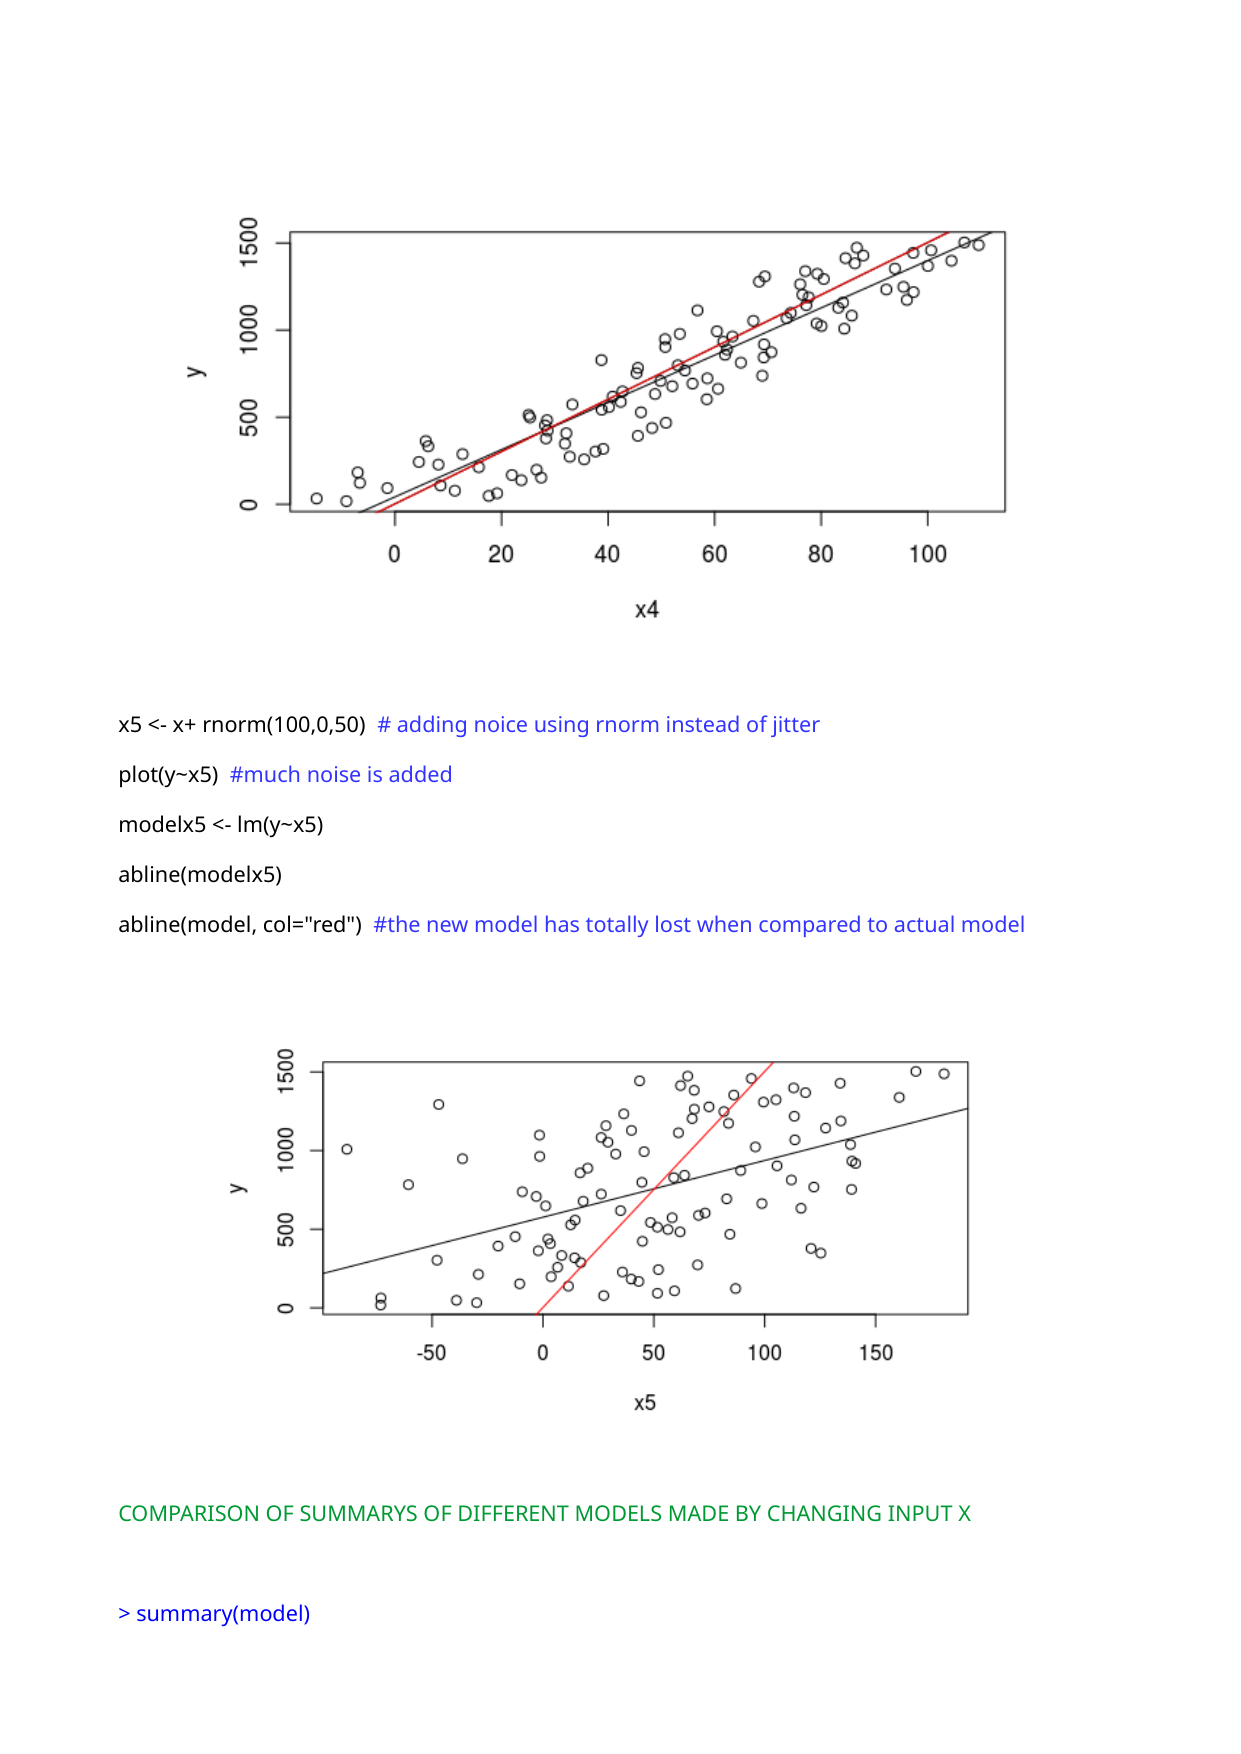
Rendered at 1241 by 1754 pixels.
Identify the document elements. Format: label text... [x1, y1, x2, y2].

text COMPARISON OF SUMMARYS OF DIFFERENT MODELS MADE BY CHANGING INPUT X [118, 1498, 1122, 1528]
picture [220, 959, 1020, 1443]
text abline(model, col="red") #the new model has totally lost when compared to actual model [118, 909, 1122, 939]
picture [176, 118, 1064, 654]
text modelx5 <- lm(y~x5) [118, 809, 1122, 839]
text abline(modelx5) [118, 859, 1122, 889]
text plot(y~x5) #much noise is added [118, 760, 1122, 789]
table_header > summary(model) [118, 1598, 916, 1627]
text x5 <- x+ rnorm(100,0,50) # adding noice using rnorm instead of jitter [118, 710, 1122, 739]
